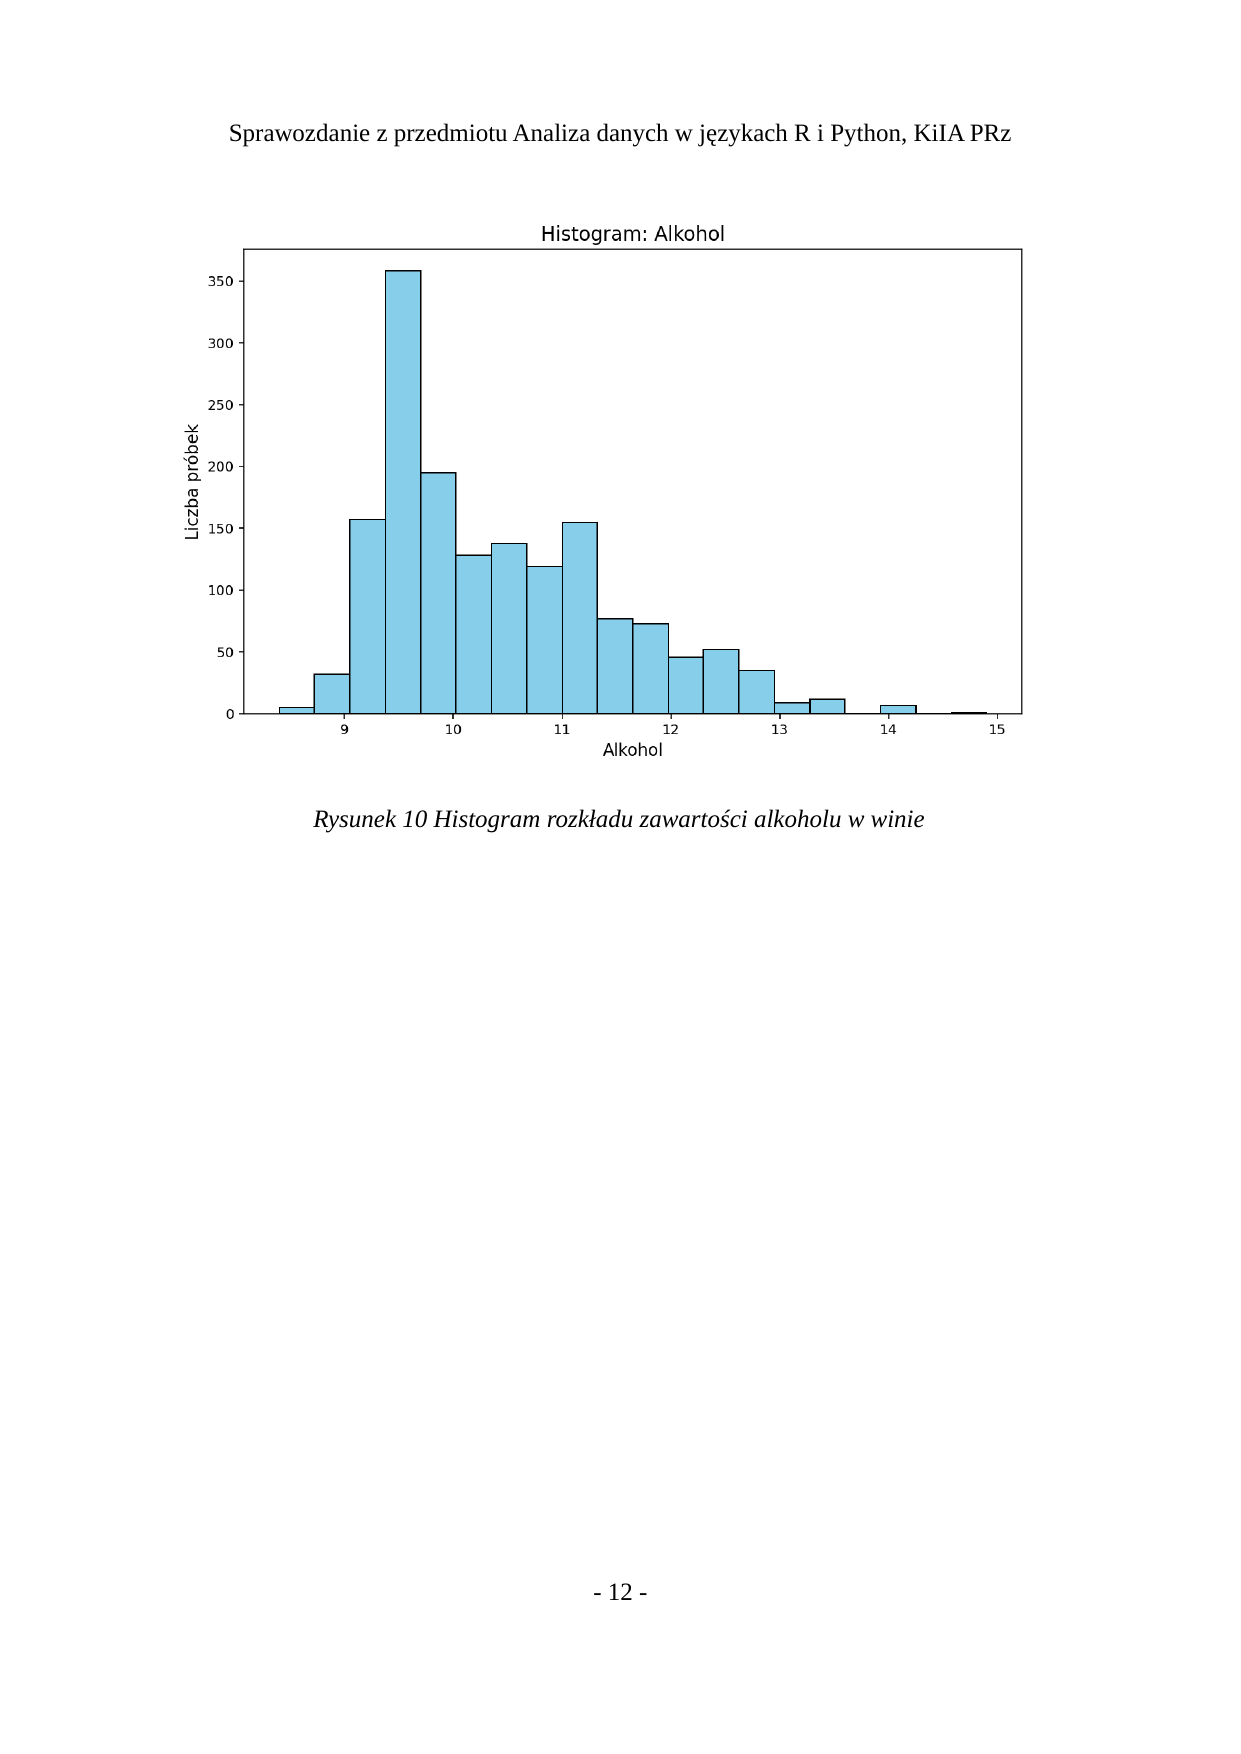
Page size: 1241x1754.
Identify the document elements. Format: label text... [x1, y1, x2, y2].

text Rysunek 10 Histogram rozkładu zawartości alkoholu w winie [118, 804, 1122, 833]
